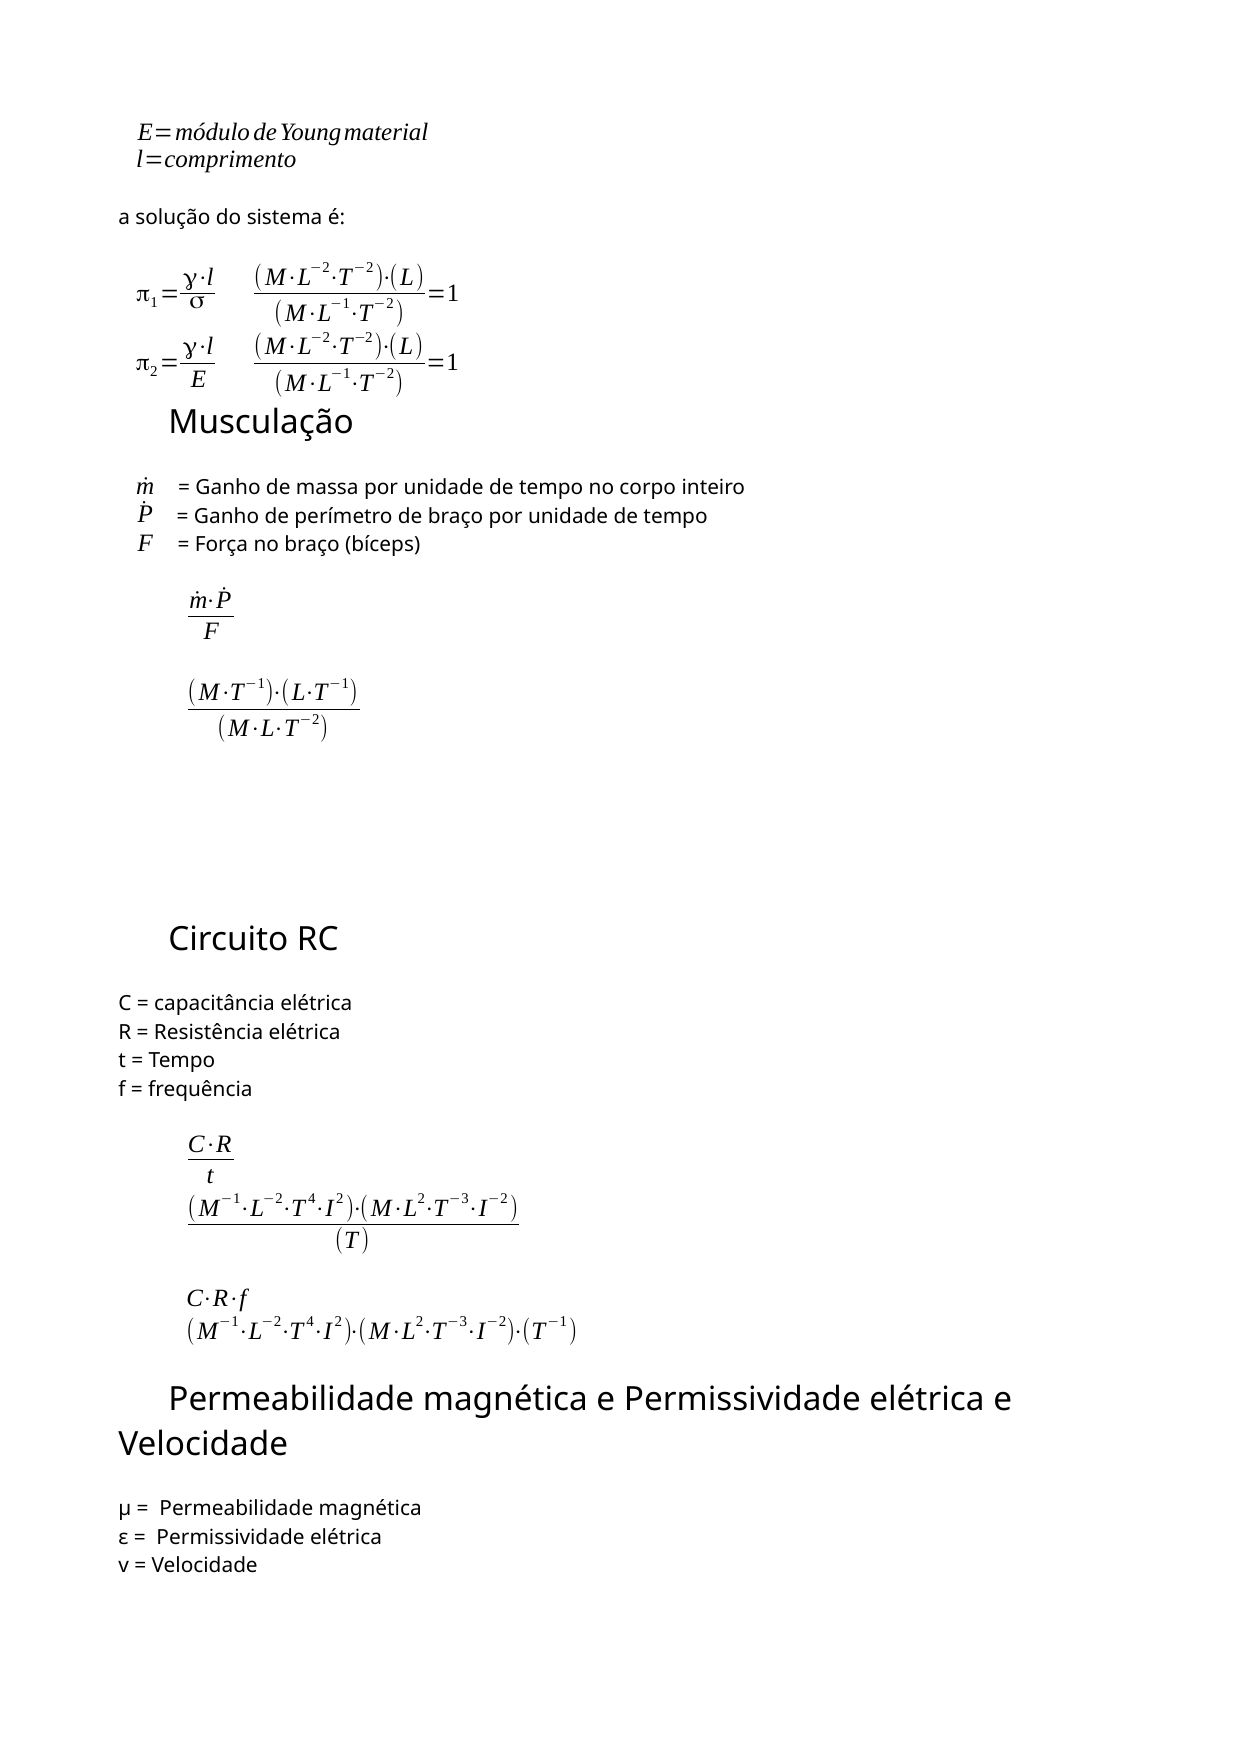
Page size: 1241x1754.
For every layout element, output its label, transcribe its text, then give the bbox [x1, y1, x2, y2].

text R = Resistência elétrica [118, 1017, 1122, 1045]
text a solução do sistema é: [118, 202, 1122, 230]
text Musculação [118, 398, 1122, 444]
text Circuito RC [118, 914, 1122, 960]
text f = frequência [118, 1074, 1122, 1102]
text t = Tempo [118, 1045, 1122, 1074]
text μ = Permeabilidade magnética [118, 1493, 1122, 1522]
text = Ganho de massa por unidade de tempo no corpo inteiro [118, 472, 1122, 501]
text ε = Permissividade elétrica [118, 1522, 1122, 1550]
text C = capacitância elétrica [118, 988, 1122, 1017]
text = Ganho de perímetro de braço por unidade de tempo [118, 501, 1122, 529]
text Permeabilidade magnética e Permissividade elétrica e Velocidade [118, 1374, 1122, 1465]
text v = Velocidade [118, 1550, 1122, 1579]
text = Força no braço (bíceps) [118, 529, 1122, 558]
